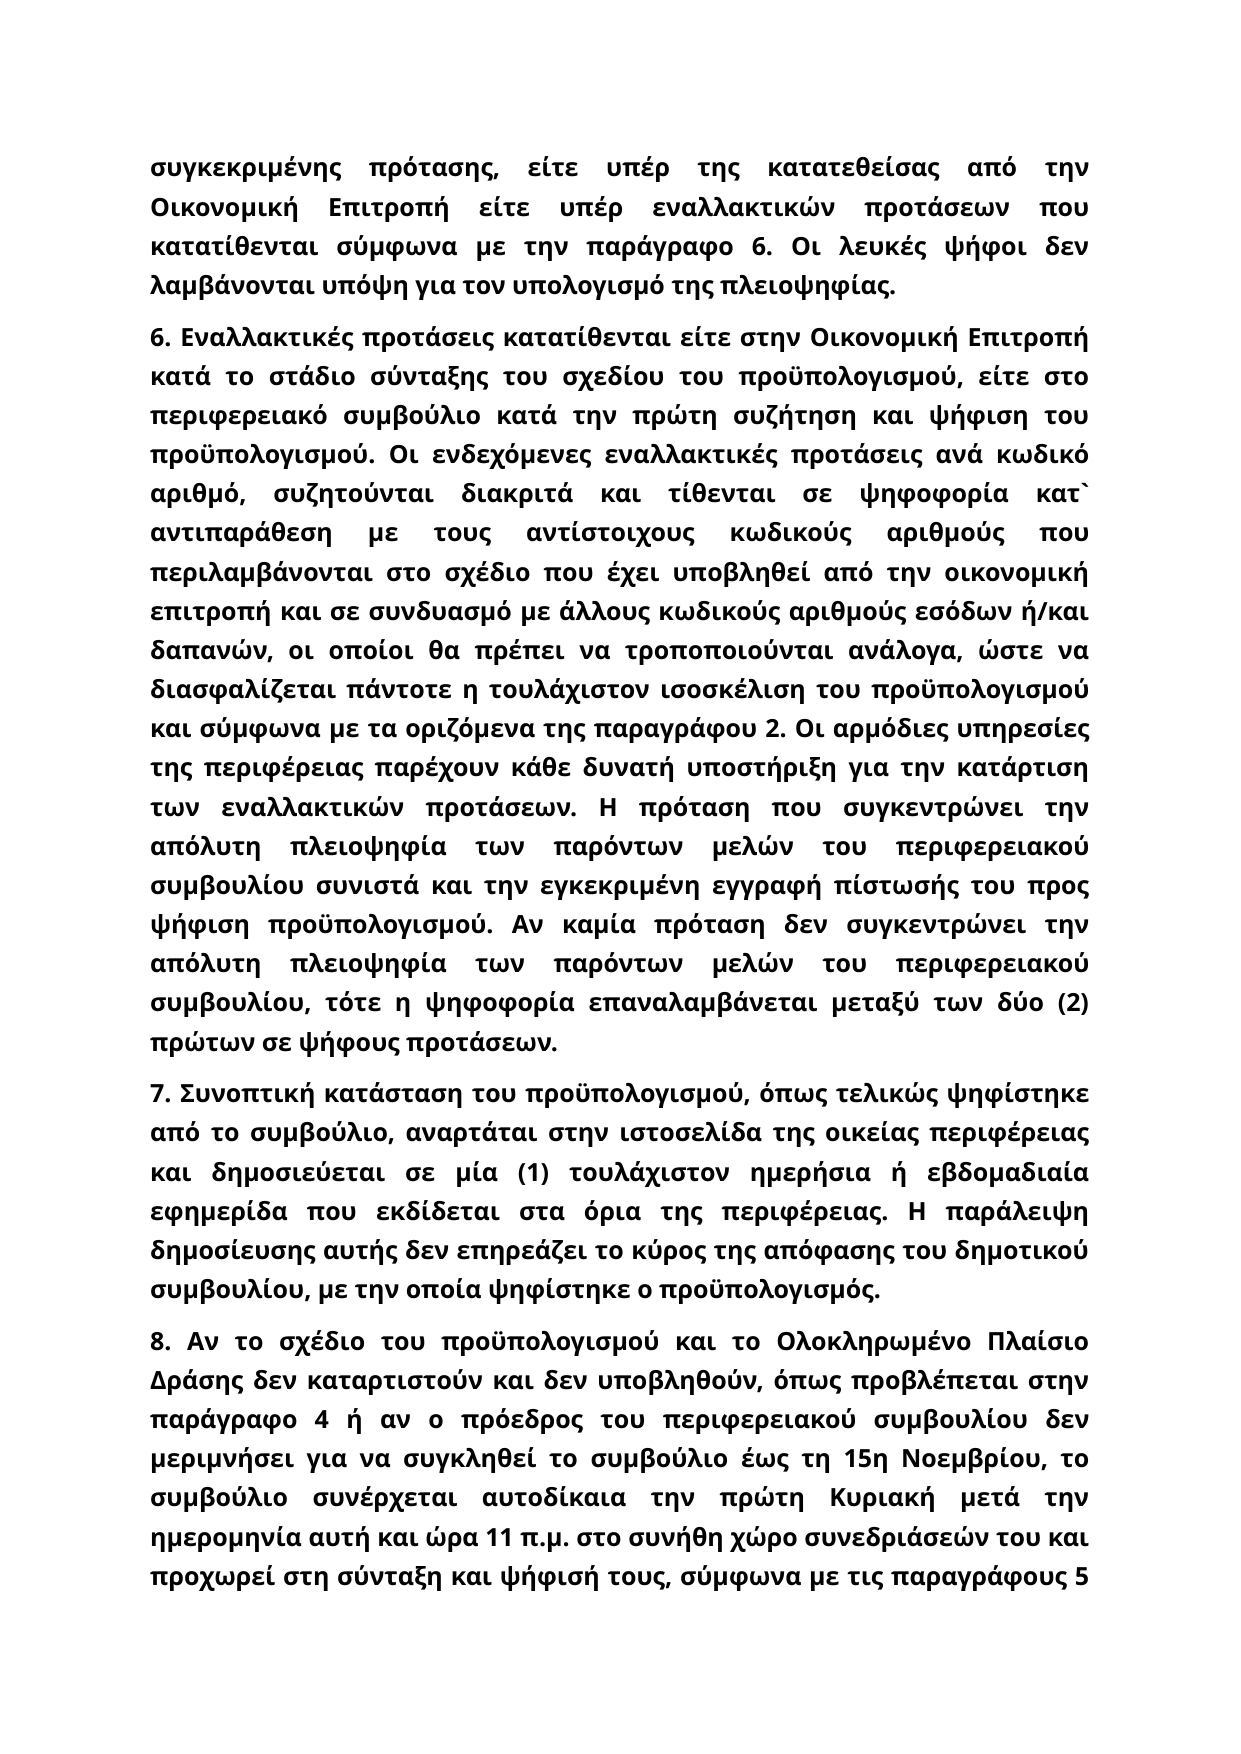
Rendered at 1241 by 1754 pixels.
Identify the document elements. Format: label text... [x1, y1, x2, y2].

text 8. Αν το σχέδιο του προϋπολογισμού και το Ολοκληρωμένο Πλαίσιο Δράσης δεν καταρτιστούν και δεν υποβληθούν, όπως προβλέπεται στην παράγραφο 4 ή αν ο πρόεδρος του περιφερειακού συμβουλίου δεν μεριμνήσει για να συγκληθεί το συμβούλιο έως τη 15η Νοεμβρίου, το συμβούλιο συνέρχεται αυτοδίκαια την πρώτη Κυριακή μετά την ημερομηνία αυτή και ώρα 11 π.μ. στο συνήθη χώρο συνεδριάσεών του και προχωρεί στη σύνταξη και ψήφισή τους, σύμφωνα με τις παραγράφους 5 [150, 1323, 1090, 1592]
text συγκεκριμένης πρότασης, είτε υπέρ της κατατεθείσας από την Οικονομική Επιτροπή είτε υπέρ εναλλακτικών προτάσεων που κατατίθενται σύμφωνα με την παράγραφο 6. Οι λευκές ψήφοι δεν λαμβάνονται υπόψη για τον υπολογισμό της πλειοψηφίας. [150, 150, 1090, 302]
text 6. Εναλλακτικές προτάσεις κατατίθενται είτε στην Οικονομική Επιτροπή κατά το στάδιο σύνταξης του σχεδίου του προϋπολογισμού, είτε στο περιφερειακό συμβούλιο κατά την πρώτη συζήτηση και ψήφιση του προϋπολογισμού. Οι ενδεχόμενες εναλλακτικές προτάσεις ανά κωδικό αριθμό, συζητούνται διακριτά και τίθενται σε ψηφοφορία κατ` αντιπαράθεση με τους αντίστοιχους κωδικούς αριθμούς που περιλαμβάνονται στο σχέδιο που έχει υποβληθεί από την οικονομική επιτροπή και σε συνδυασμό με άλλους κωδικούς αριθμούς εσόδων ή/και δαπανών, οι οποίοι θα πρέπει να τροποποιούνται ανάλογα, ώστε να διασφαλίζεται πάντοτε η τουλάχιστον ισοσκέλιση του προϋπολογισμού και σύμφωνα με τα οριζόμενα της παραγράφου 2. Οι αρμόδιες υπηρεσίες της περιφέρειας παρέχουν κάθε δυνατή υποστήριξη για την κατάρτιση των εναλλακτικών προτάσεων. Η πρόταση που συγκεντρώνει την απόλυτη πλειοψηφία των παρόντων μελών του περιφερειακού συμβουλίου συνιστά και την εγκεκριμένη εγγραφή πίστωσής του προς ψήφιση προϋπολογισμού. Αν καμία πρόταση δεν συγκεντρώνει την απόλυτη πλειοψηφία των παρόντων μελών του περιφερειακού συμβουλίου, τότε η ψηφοφορία επαναλαμβάνεται μεταξύ των δύο (2) πρώτων σε ψήφους προτάσεων. [150, 319, 1090, 1058]
text 7. Συνοπτική κατάσταση του προϋπολογισμού, όπως τελικώς ψηφίστηκε από το συμβούλιο, αναρτάται στην ιστοσελίδα της οικείας περιφέρειας και δημοσιεύεται σε μία (1) τουλάχιστον ημερήσια ή εβδομαδιαία εφημερίδα που εκδίδεται στα όρια της περιφέρειας. Η παράλειψη δημοσίευσης αυτής δεν επηρεάζει το κύρος της απόφασης του δημοτικού συμβουλίου, με την οποία ψηφίστηκε ο προϋπολογισμός. [150, 1076, 1090, 1306]
